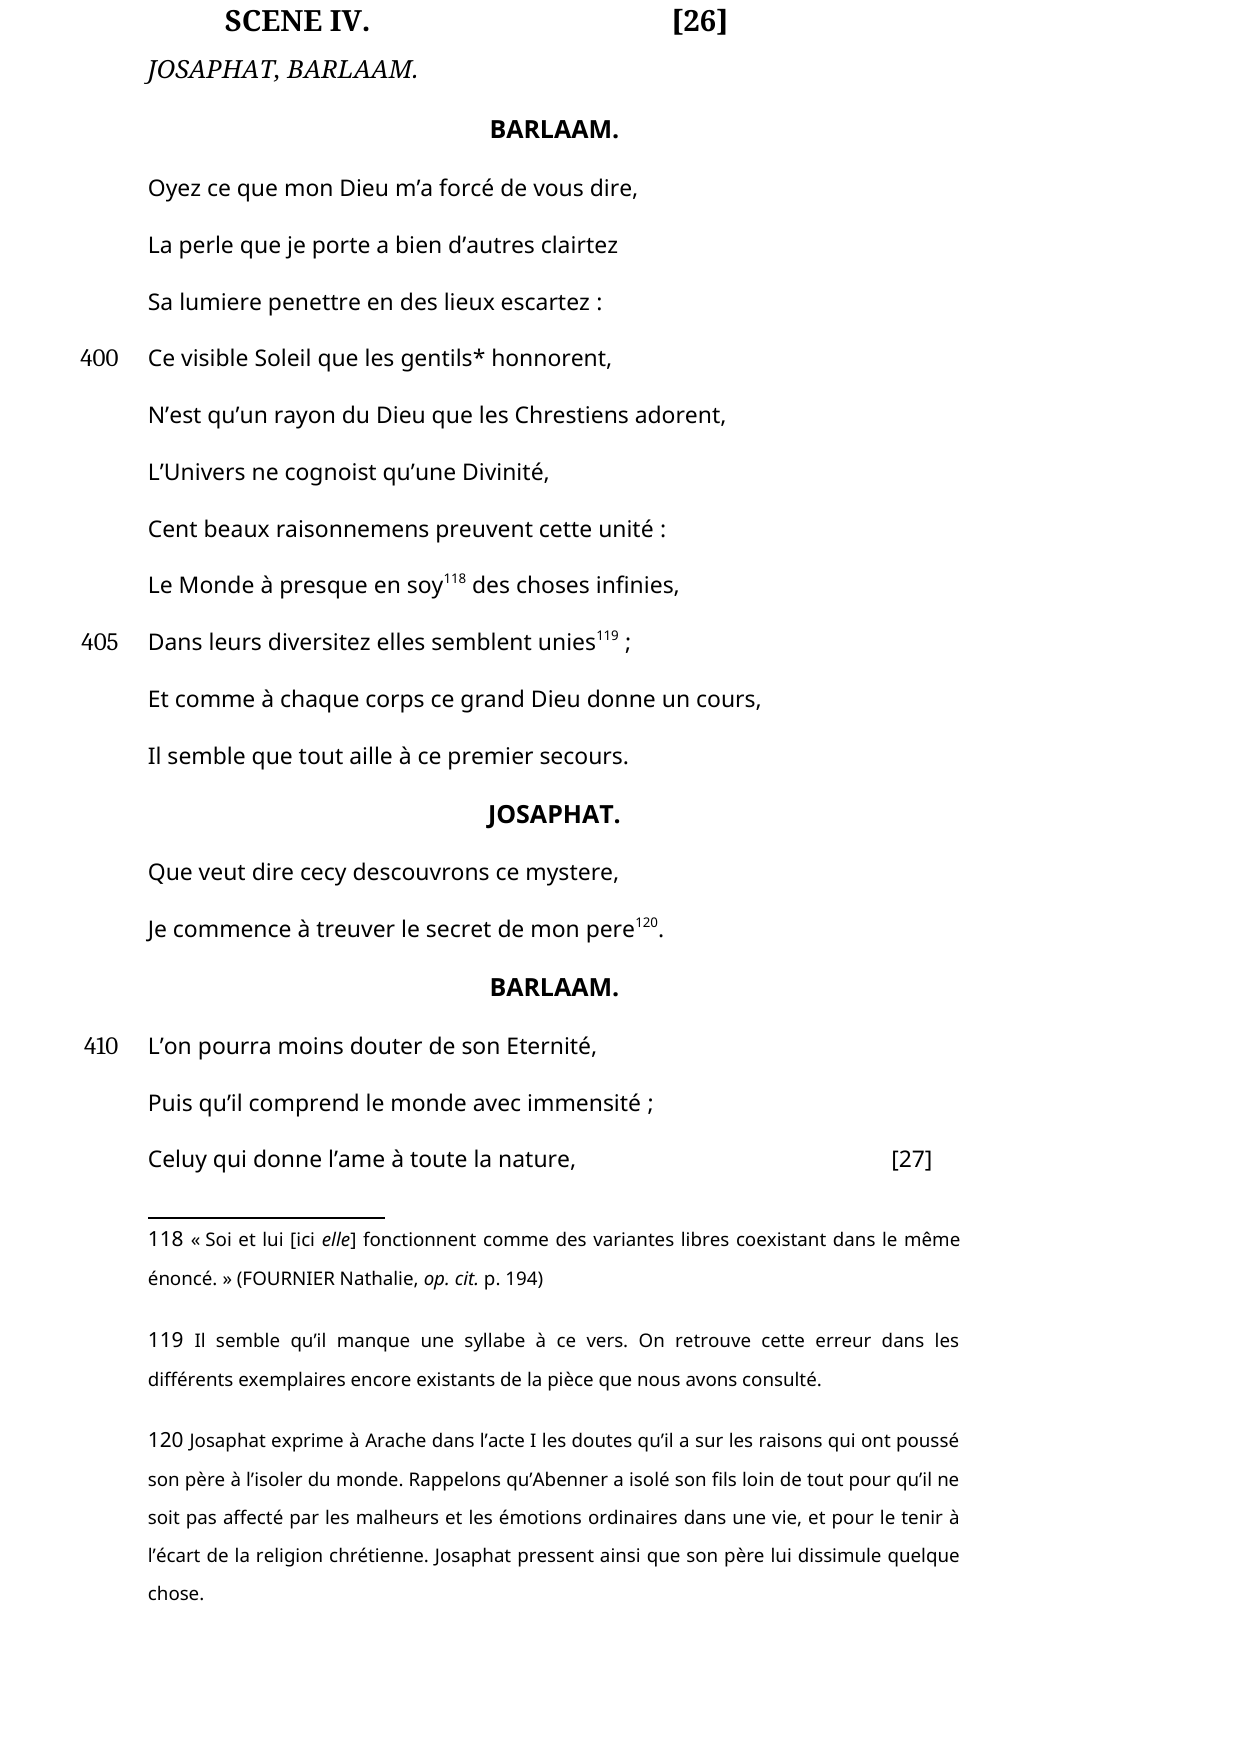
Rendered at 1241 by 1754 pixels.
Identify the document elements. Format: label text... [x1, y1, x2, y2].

text Il semble qu’il manque une syllabe à ce vers. On retrouve cette erreur dans les différents exemplaires encore existants de la pièce que nous avons consulté. [148, 1325, 961, 1391]
text Le Monde à presque en soy des choses infinies, [148, 569, 961, 601]
text La perle que je porte a bien d’autres clairtez [148, 229, 961, 260]
text JOSAPHAT, BARLAAM. [148, 52, 961, 86]
text Josaphat exprime à Arache dans l’acte I les doutes qu’il a sur les raisons qui ont poussé son père à l’isoler du monde. Rappelons qu’Abenner a isolé son fils loin de tout pour qu’il ne soit pas affecté par les malheurs et les émotions ordinaires dans une vie, et pour le tenir à l’écart de la religion chrétienne. Josaphat pressent ainsi que son père lui dissimule quelque chose. [148, 1425, 961, 1606]
text SCENE IV. [26] [224, 0, 961, 40]
text Cent beaux raisonnemens preuvent cette unité : [148, 512, 961, 544]
text Ce visible Soleil que les gentils* honnorent, [148, 342, 961, 373]
text Celuy qui donne l’ame à toute la nature, [27] [148, 1143, 961, 1175]
text N’est qu’un rayon du Dieu que les Chrestiens adorent, [148, 399, 961, 430]
text Il semble que tout aille à ce premier secours. [148, 739, 961, 771]
text Puis qu’il comprend le monde avec immensité ; [148, 1087, 961, 1118]
text Sa lumiere penettre en des lieux escartez : [148, 285, 961, 317]
text BARLAAM. [148, 970, 961, 1004]
text Et comme à chaque corps ce grand Dieu donne un cours, [148, 683, 961, 714]
text L’on pourra moins douter de son Eternité, [148, 1030, 961, 1061]
text JOSAPHAT. [148, 796, 961, 830]
text Dans leurs diversitez elles semblent unies ; [148, 626, 961, 657]
text L’Univers ne cognoist qu’une Divinité, [148, 456, 961, 487]
text « Soi et lui [ici elle] fonctionnent comme des variantes libres coexistant dans le même énoncé. » (FOURNIER Nathalie, op. cit. p. 194) [148, 1224, 961, 1291]
text Que veut dire cecy descouvrons ce mystere, [148, 856, 961, 888]
text Oyez ce que mon Dieu m’a forcé de vous dire, [148, 172, 961, 203]
text BARLAAM. [148, 112, 961, 146]
text Je commence à treuver le secret de mon pere. [148, 913, 961, 944]
